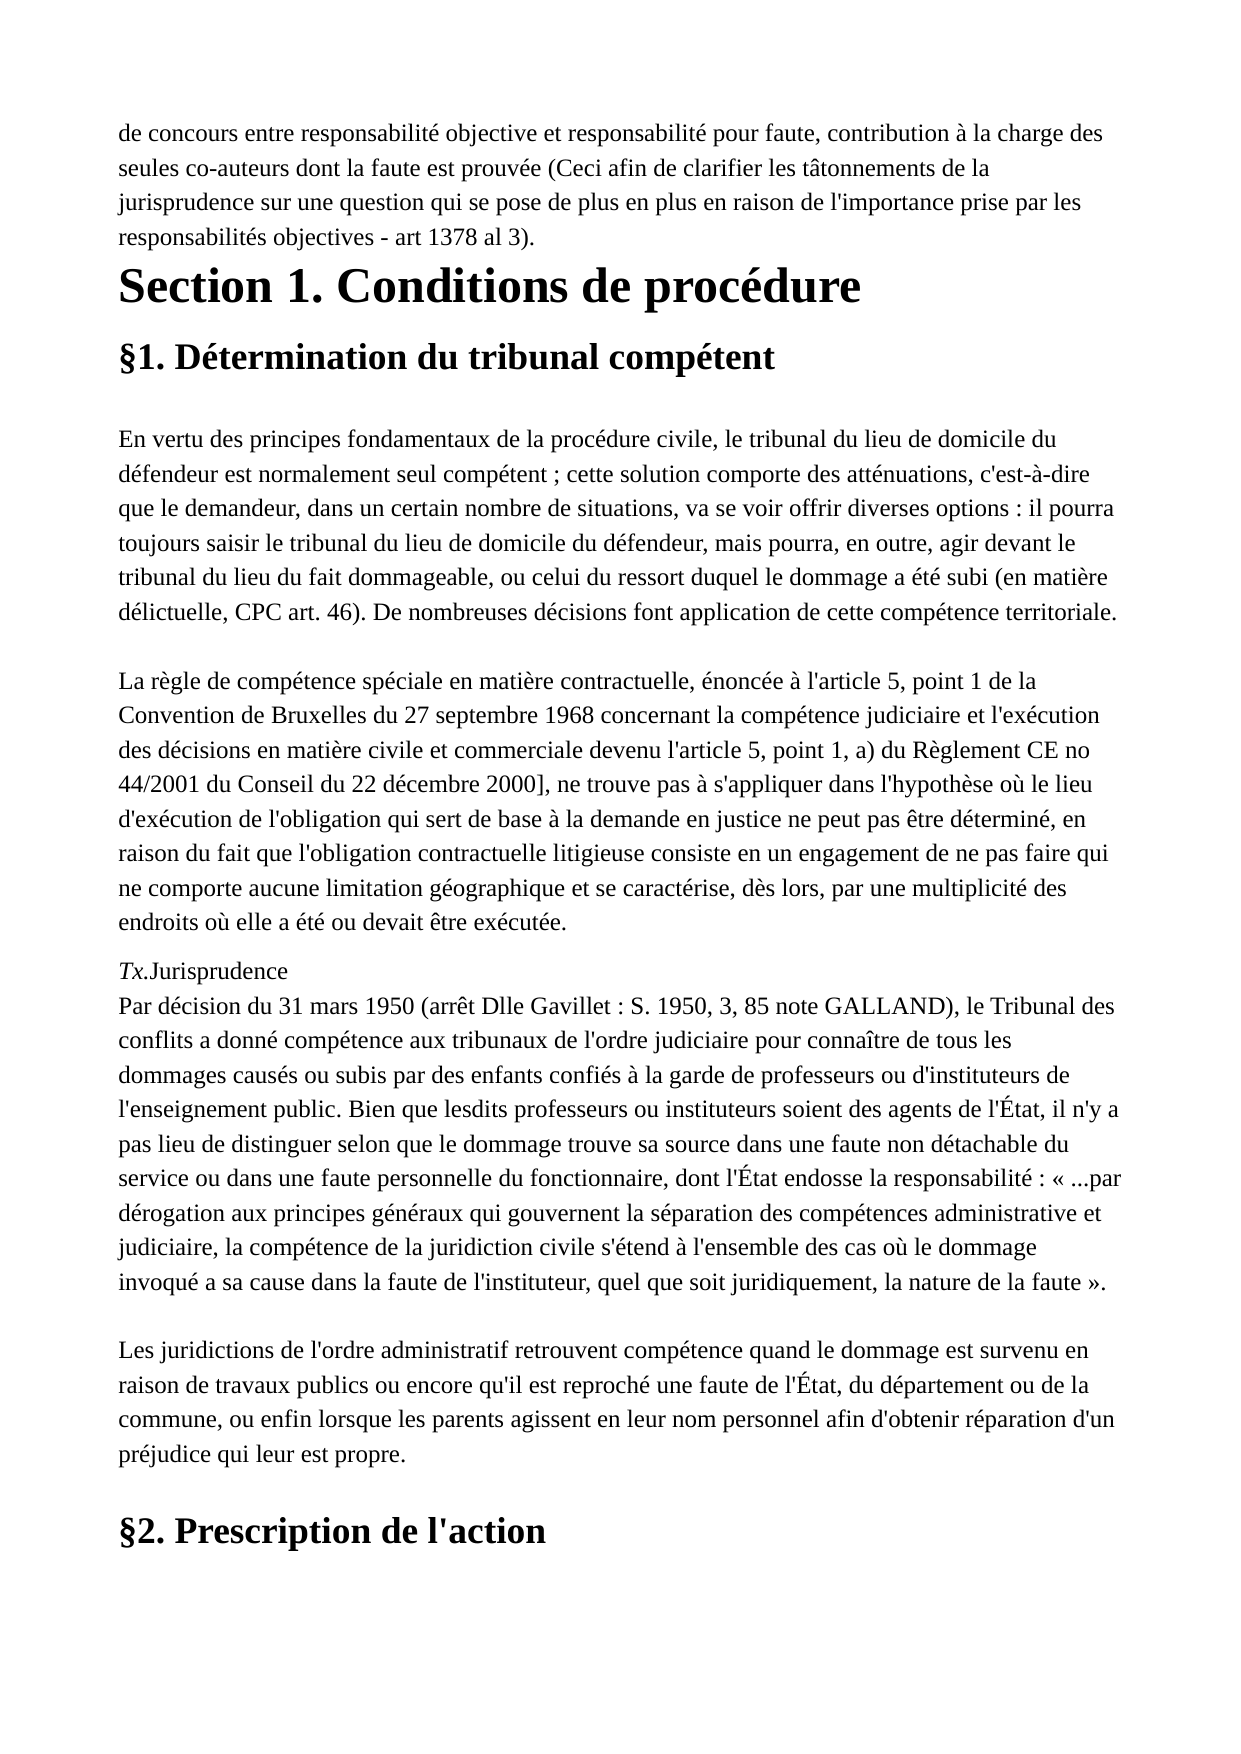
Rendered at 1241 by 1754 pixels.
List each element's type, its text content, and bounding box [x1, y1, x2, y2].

subtitle §1. Détermination du tribunal compétent [118, 334, 1122, 377]
subtitle §2. Prescription de l'action [118, 1509, 1122, 1552]
subtitle Section 1. Conditions de procédure [118, 256, 1122, 313]
text de concours entre responsabilité objective et responsabilité pour faute, contribution à la charge des seules co-auteurs dont la faute est prouvée (Ceci afin de clarifier les tâtonnements de la jurisprudence sur une question qui se pose de plus en plus en raison de l'importance prise par les responsabilités objectives - art 1378 al 3). [118, 118, 1122, 250]
text Tx.Jurisprudence Par décision du 31 mars 1950 (arrêt Dlle Gavillet : S. 1950, 3, 85 note GALLAND), le Tribunal des conflits a donné compétence aux tribunaux de l'ordre judiciaire pour connaître de tous les dommages causés ou subis par des enfants confiés à la garde de professeurs ou d'instituteurs de l'enseignement public. Bien que lesdits professeurs ou instituteurs soient des agents de l'État, il n'y a pas lieu de distinguer selon que le dommage trouve sa source dans une faute non détachable du service ou dans une faute personnelle du fonctionnaire, dont l'État endosse la responsabilité : « ...par dérogation aux principes généraux qui gouvernent la séparation des compétences administrative et judiciaire, la compétence de la juridiction civile s'étend à l'ensemble des cas où le dommage invoqué a sa cause dans la faute de l'instituteur, quel que soit juridiquement, la nature de la faute ». [118, 956, 1122, 1295]
text Les juridictions de l'ordre administratif retrouvent compétence quand le dommage est survenu en raison de travaux publics ou encore qu'il est reproché une faute de l'État, du département ou de la commune, ou enfin lorsque les parents agissent en leur nom personnel afin d'obtenir réparation d'un préjudice qui leur est propre. [118, 1301, 1122, 1468]
text En vertu des principes fondamentaux de la procédure civile, le tribunal du lieu de domicile du défendeur est normalement seul compétent ; cette solution comporte des atténuations, c'est-à-dire que le demandeur, dans un certain nombre de situations, va se voir offrir diverses options : il pourra toujours saisir le tribunal du lieu de domicile du défendeur, mais pourra, en outre, agir devant le tribunal du lieu du fait dommageable, ou celui du ressort duquel le dommage a été subi (en matière délictuelle, CPC art. 46). De nombreuses décisions font application de cette compétence territoriale. La règle de compétence spéciale en matière contractuelle, énoncée à l'article 5, point 1 de la Convention de Bruxelles du 27 septembre 1968 concernant la compétence judiciaire et l'exécution des décisions en matière civile et commerciale devenu l'article 5, point 1, a) du Règlement CE no 44/2001 du Conseil du 22 décembre 2000], ne trouve pas à s'appliquer dans l'hypothèse où le lieu d'exécution de l'obligation qui sert de base à la demande en justice ne peut pas être déterminé, en raison du fait que l'obligation contractuelle litigieuse consiste en un engagement de ne pas faire qui ne comporte aucune limitation géographique et se caractérise, dès lors, par une multiplicité des endroits où elle a été ou devait être exécutée. [118, 390, 1122, 936]
